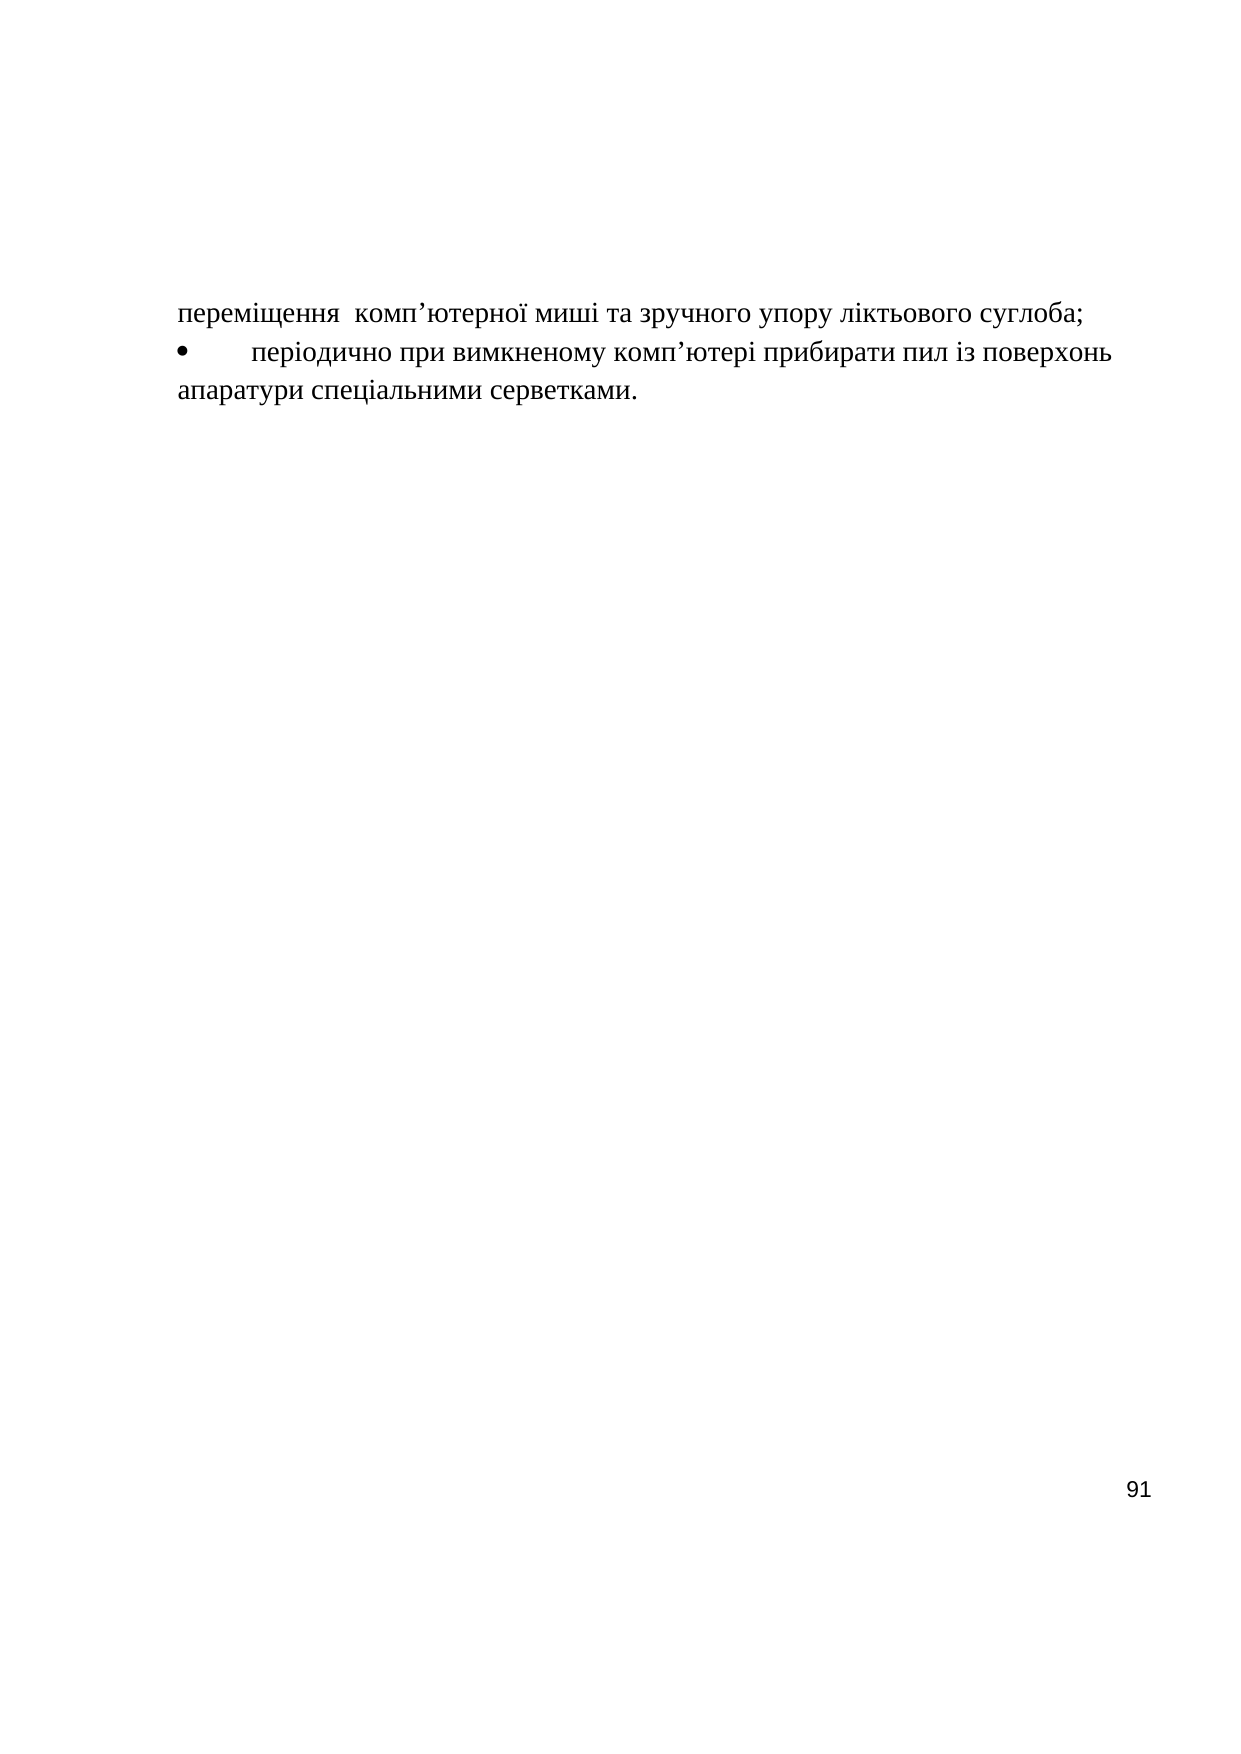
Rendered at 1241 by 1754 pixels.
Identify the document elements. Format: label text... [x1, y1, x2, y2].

list періодично при вимкненому комп’ютері прибирати пил із поверхонь апаратури спеціальними серветками. [177, 334, 1152, 406]
list переміщення комп’ютерної миші та зручного упору ліктьового суглоба; [177, 295, 1152, 329]
